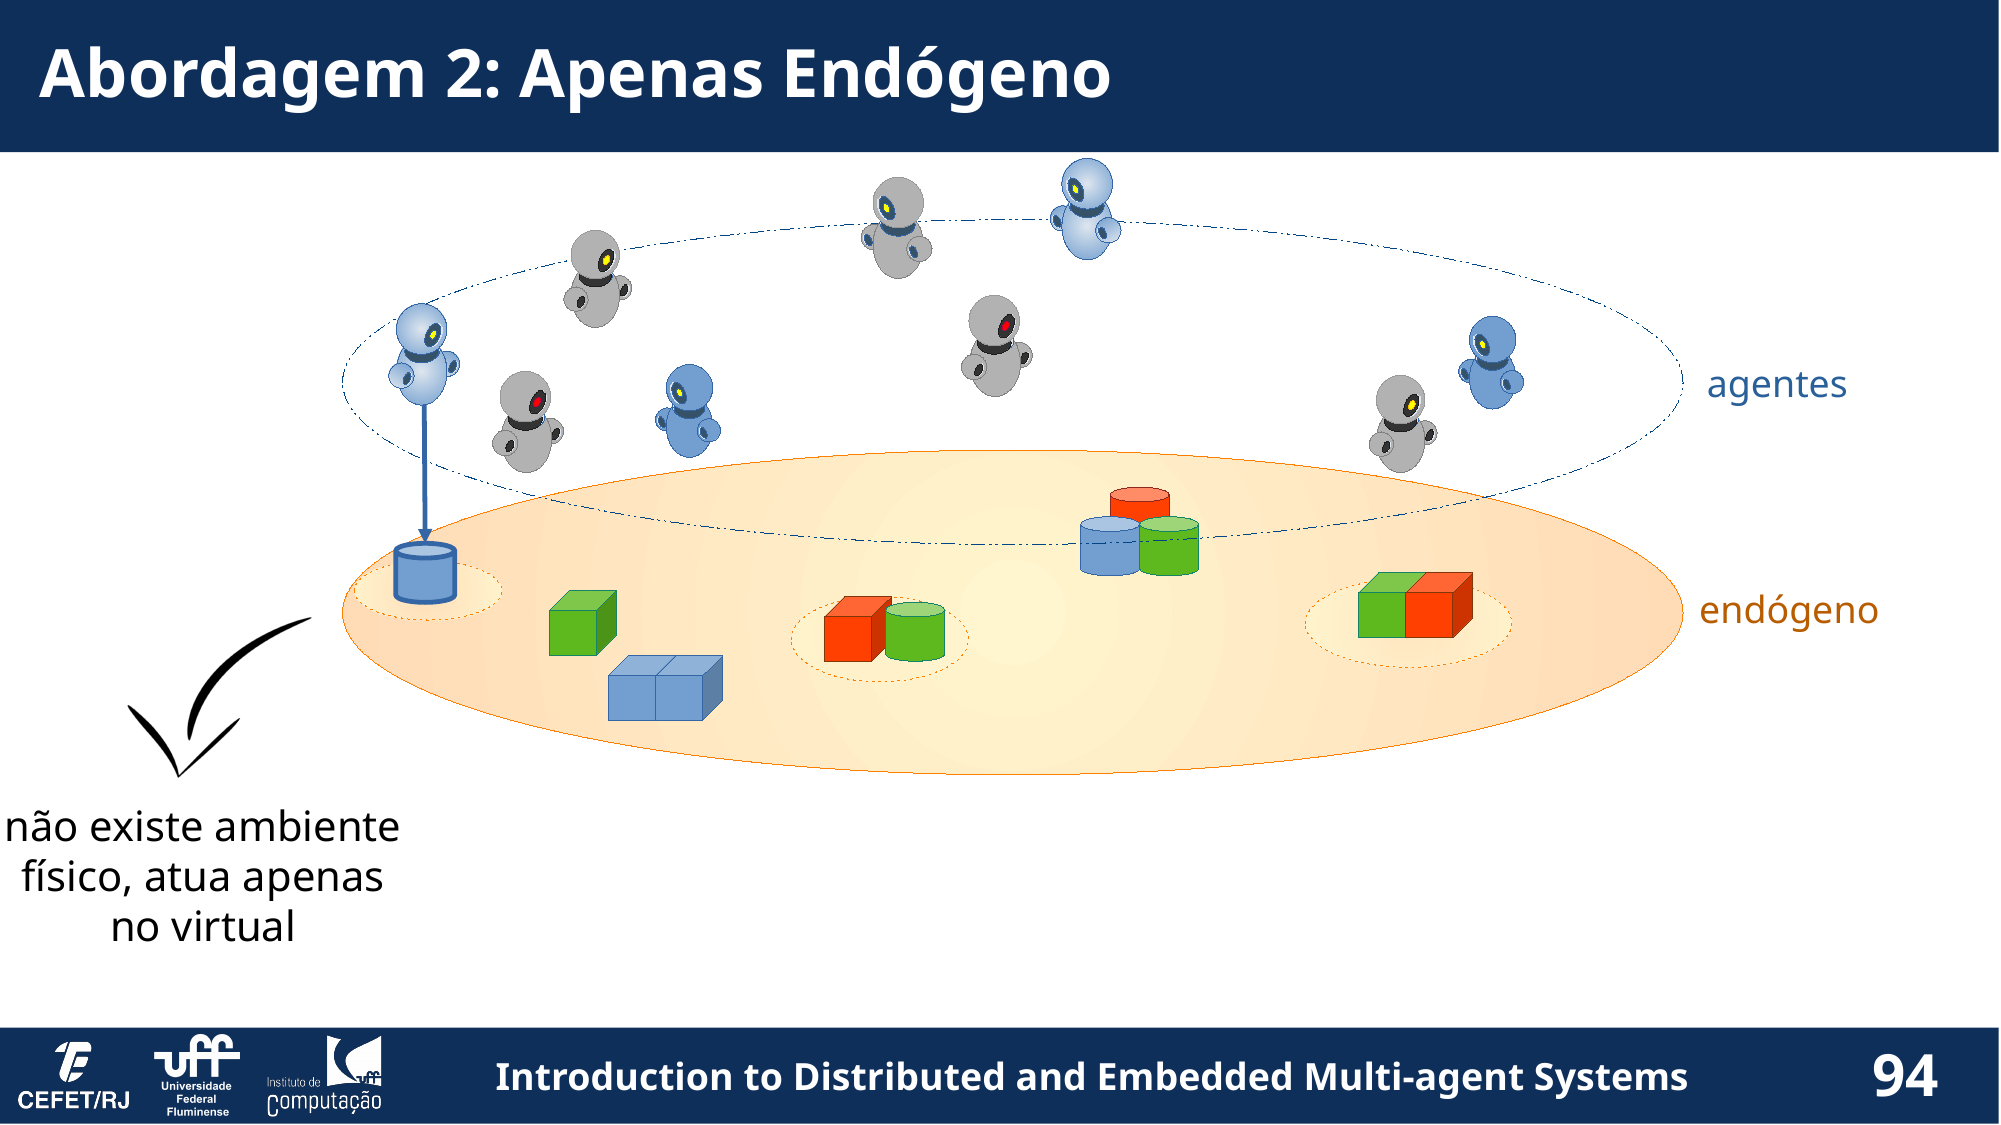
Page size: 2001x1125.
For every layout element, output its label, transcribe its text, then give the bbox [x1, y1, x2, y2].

text_box [1369, 375, 1438, 473]
text_box não existe ambiente físico, atua apenas no virtual [0, 792, 419, 958]
picture [18, 1021, 129, 1125]
text_box [403, 536, 424, 545]
text_box [861, 177, 933, 279]
text_box [1458, 316, 1524, 410]
picture [265, 1033, 383, 1117]
text_box Abordagem 2: Apenas Endógeno [25, 23, 1999, 119]
text_box agentes [1600, 352, 1955, 413]
text_box [388, 303, 460, 406]
text_box [492, 371, 564, 473]
picture [110, 560, 313, 787]
text_box endógeno [1612, 578, 1967, 639]
text_box [1050, 158, 1122, 260]
picture [153, 1033, 241, 1121]
text_box [342, 450, 1675, 775]
text_box [961, 295, 1033, 397]
text_box [655, 364, 721, 458]
text_box [563, 230, 632, 328]
